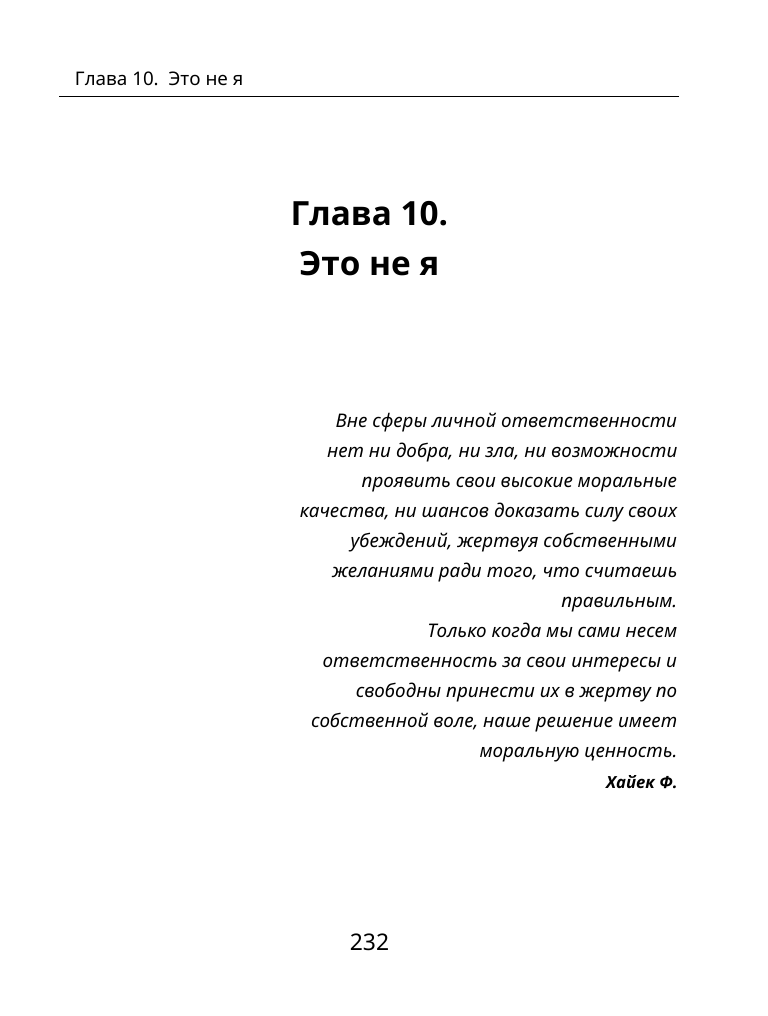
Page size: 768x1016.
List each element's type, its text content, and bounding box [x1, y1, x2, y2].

text Вне сферы личной ответственности нет ни добра, ни зла, ни возможности проявить свои высокие моральные качества, ни шансов доказать силу своих убеждений, жертвуя собственными желаниями ради того, что считаешь правильным. [295, 403, 679, 613]
text Хайек Ф. [118, 763, 679, 793]
subtitle Глава 10. Это не я [59, 185, 679, 285]
text Только когда мы сами несем ответственность за свои интересы и свободны принести их в жертву по собственной воле, наше решение имеет моральную ценность. [295, 613, 679, 763]
